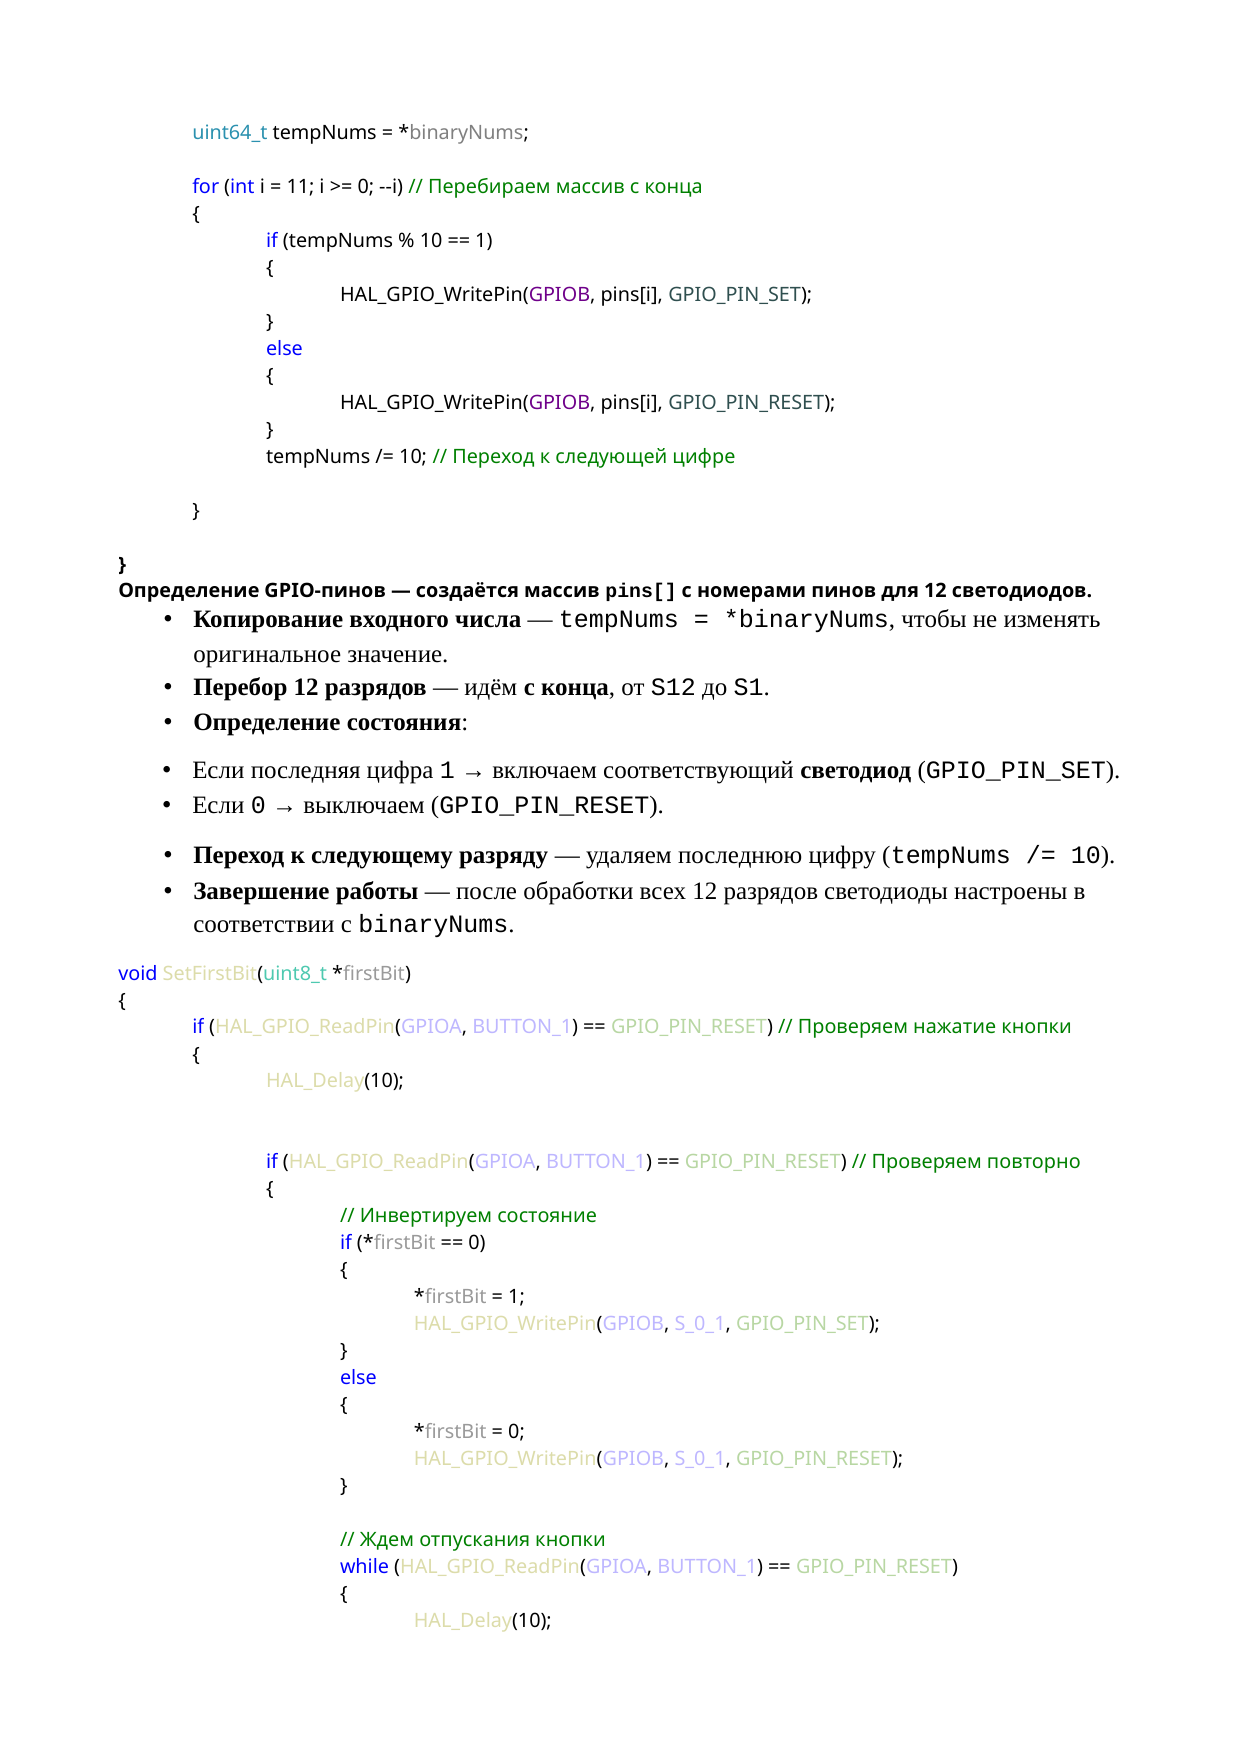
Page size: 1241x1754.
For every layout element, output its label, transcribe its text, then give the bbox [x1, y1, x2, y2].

text tempNums /= 10; // Переход к следующей цифре [118, 442, 1122, 469]
text void SetFirstBit(uint8_t *firstBit) [118, 959, 1122, 986]
list Если последняя цифра 1 → включаем соответствующий светодиод (GPIO_PIN_SET). [162, 755, 1122, 786]
text } [118, 1471, 1122, 1498]
list Переход к следующему разряду — удаляем последнюю цифру (tempNums /= 10). [164, 840, 1122, 871]
list Перебор 12 разрядов — идём с конца, от S12 до S1. [164, 672, 1122, 703]
text HAL_GPIO_WritePin(GPIOB, pins[i], GPIO_PIN_RESET); [118, 388, 1122, 415]
text } [118, 550, 1122, 577]
text HAL_GPIO_WritePin(GPIOB, pins[i], GPIO_PIN_SET); [118, 280, 1122, 307]
text } [118, 1337, 1122, 1363]
text // Инвертируем состояние [118, 1202, 1122, 1229]
text { [118, 1391, 1122, 1417]
text HAL_GPIO_WritePin(GPIOB, S_0_1, GPIO_PIN_RESET); [118, 1444, 1122, 1471]
text } [118, 415, 1122, 442]
text if (*firstBit == 0) [118, 1229, 1122, 1256]
text else [118, 334, 1122, 361]
text while (HAL_GPIO_ReadPin(GPIOA, BUTTON_1) == GPIO_PIN_RESET) [118, 1552, 1122, 1579]
text Определение GPIO-пинов — создаётся массив pins[] с номерами пинов для 12 светодиодов. [118, 577, 1122, 604]
list Если 0 → выключаем (GPIO_PIN_RESET). [162, 790, 1122, 821]
text HAL_Delay(10); [118, 1067, 1122, 1094]
text if (HAL_GPIO_ReadPin(GPIOA, BUTTON_1) == GPIO_PIN_RESET) // Проверяем нажатие кнопки [118, 1013, 1122, 1040]
text if (tempNums % 10 == 1) [118, 226, 1122, 253]
text // Ждем отпускания кнопки [118, 1525, 1122, 1552]
text { [118, 361, 1122, 388]
text { [118, 1040, 1122, 1067]
text *firstBit = 0; [118, 1417, 1122, 1444]
text { [118, 1175, 1122, 1202]
text else [118, 1363, 1122, 1391]
text } [118, 307, 1122, 334]
text { [118, 253, 1122, 280]
text { [118, 1256, 1122, 1283]
text { [118, 986, 1122, 1013]
text for (int i = 11; i >= 0; --i) // Перебираем массив с конца [118, 172, 1122, 199]
list Завершение работы — после обработки всех 12 разрядов светодиоды настроены в соответствии с binaryNums. [164, 876, 1122, 940]
text uint64_t tempNums = *binaryNums; [118, 118, 1122, 145]
text { [118, 1579, 1122, 1606]
text HAL_Delay(10); [118, 1606, 1122, 1633]
list Определение состояния: [164, 707, 1122, 736]
text HAL_GPIO_WritePin(GPIOB, S_0_1, GPIO_PIN_SET); [118, 1309, 1122, 1337]
text *firstBit = 1; [118, 1283, 1122, 1309]
list Копирование входного числа — tempNums = *binaryNums, чтобы не изменять оригинальное значение. [164, 604, 1122, 668]
text { [118, 199, 1122, 226]
text if (HAL_GPIO_ReadPin(GPIOA, BUTTON_1) == GPIO_PIN_RESET) // Проверяем повторно [118, 1148, 1122, 1175]
text } [118, 496, 1122, 523]
